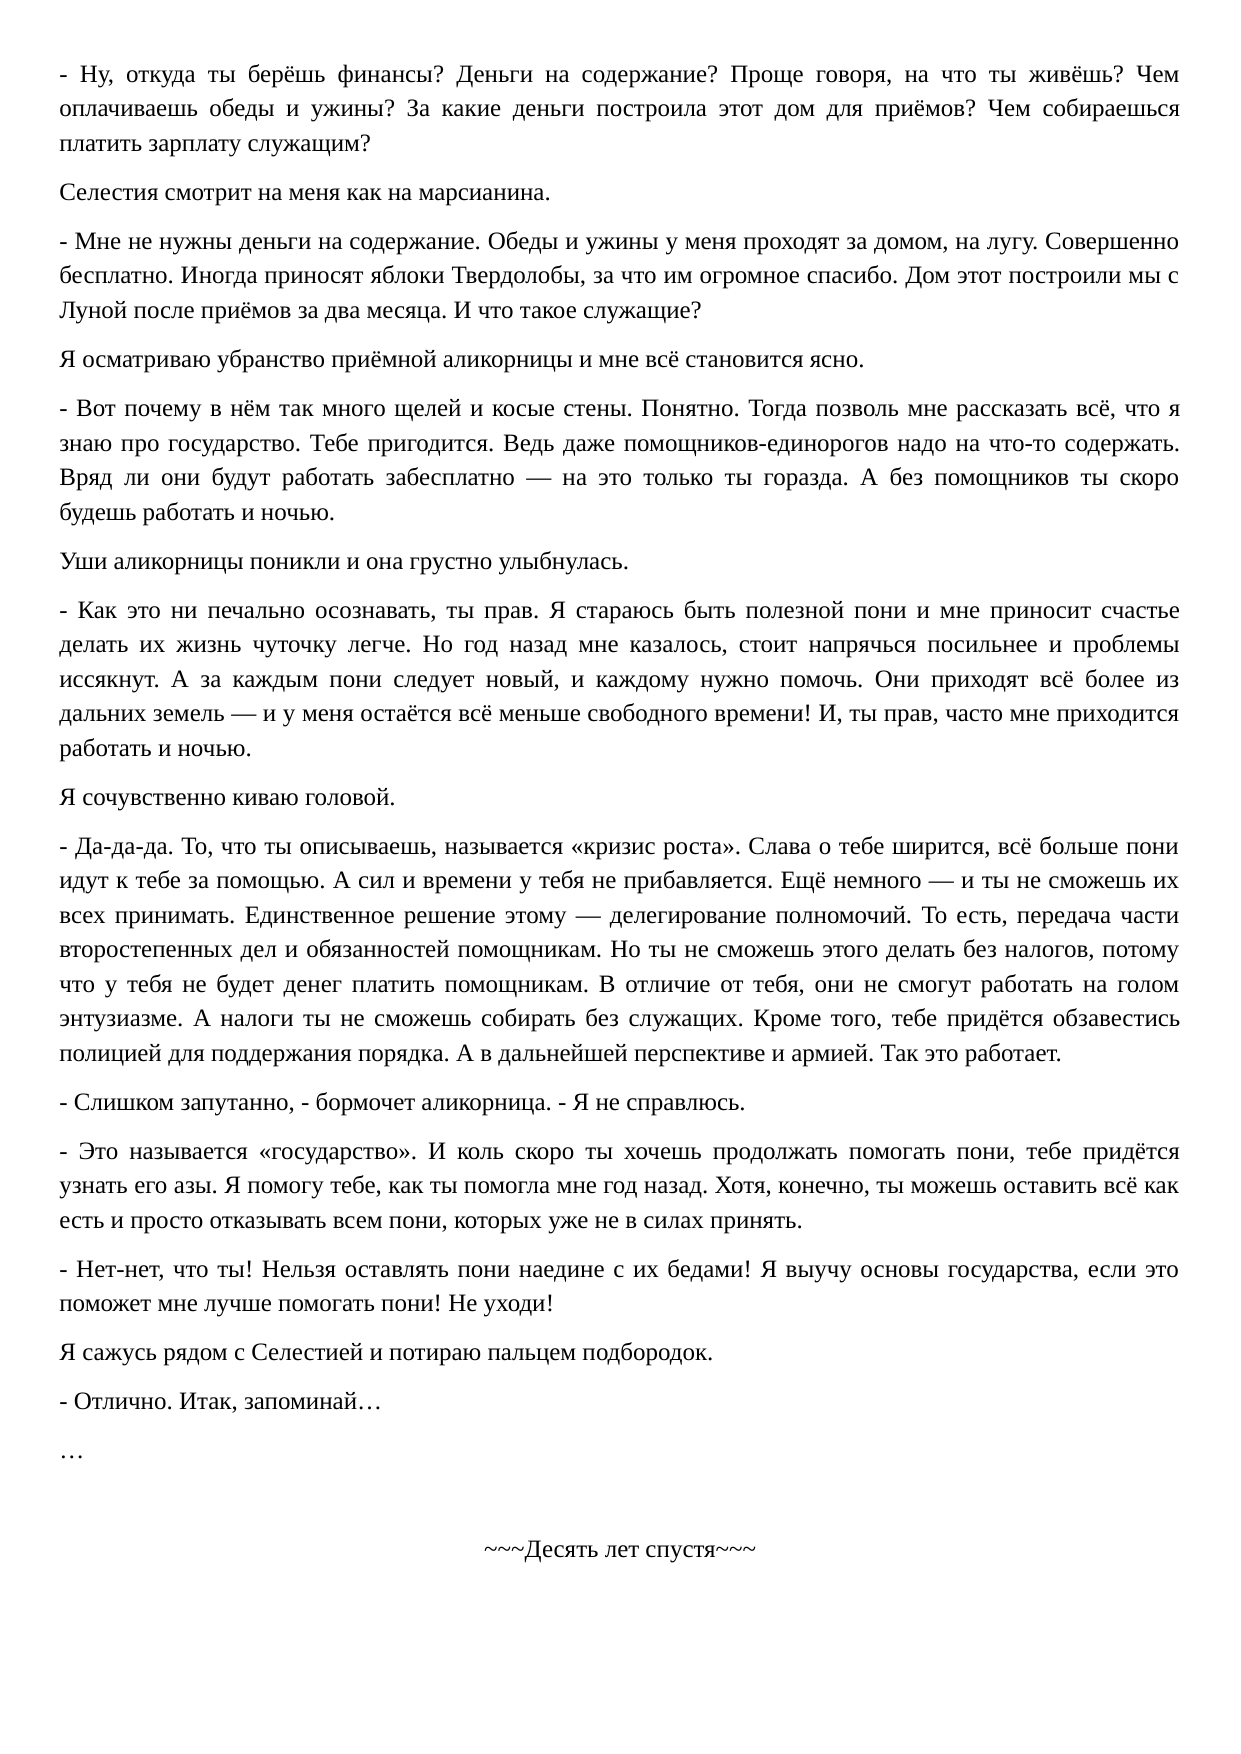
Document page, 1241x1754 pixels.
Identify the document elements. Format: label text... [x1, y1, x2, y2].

text Я сочувственно киваю головой. [59, 782, 1181, 811]
text - Нет-нет, что ты! Нельзя оставлять пони наедине с их бедами! Я выучу основы государства, если это поможет мне лучше помогать пони! Не уходи! [59, 1254, 1181, 1317]
text - Да-да-да. То, что ты описываешь, называется «кризис роста». Слава о тебе ширится, всё больше пони идут к тебе за помощью. А сил и времени у тебя не прибавляется. Ещё немного — и ты не сможешь их всех принимать. Единственное решение этому — делегирование полномочий. То есть, передача части второстепенных дел и обязанностей помощникам. Но ты не сможешь этого делать без налогов, потому что у тебя не будет денег платить помощникам. В отличие от тебя, они не смогут работать на голом энтузиазме. А налоги ты не сможешь собирать без служащих. Кроме того, тебе придётся обзавестись полицией для поддержания порядка. А в дальнейшей перспективе и армией. Так это работает. [59, 831, 1181, 1066]
text … [59, 1436, 1181, 1464]
text - Слишком запутанно, - бормочет аликорница. - Я не справлюсь. [59, 1087, 1181, 1116]
text - Вот почему в нём так много щелей и косые стены. Понятно. Тогда позволь мне рассказать всё, что я знаю про государство. Тебе пригодится. Ведь даже помощников-единорогов надо на что-то содержать. Вряд ли они будут работать забесплатно — на это только ты горазда. А без помощников ты скоро будешь работать и ночью. [59, 393, 1181, 525]
text - Мне не нужны деньги на содержание. Обеды и ужины у меня проходят за домом, на лугу. Совершенно бесплатно. Иногда приносят яблоки Твердолобы, за что им огромное спасибо. Дом этот построили мы с Луной после приёмов за два месяца. И что такое служащие? [59, 226, 1181, 324]
text - Как это ни печально осознавать, ты прав. Я стараюсь быть полезной пони и мне приносит счастье делать их жизнь чуточку легче. Но год назад мне казалось, стоит напрячься посильнее и проблемы иссякнут. А за каждым пони следует новый, и каждому нужно помочь. Они приходят всё более из дальних земель — и у меня остаётся всё меньше свободного времени! И, ты прав, часто мне приходится работать и ночью. [59, 595, 1181, 761]
text ~~~Десять лет спустя~~~ [59, 1534, 1181, 1562]
text Я сажусь рядом с Селестией и потираю пальцем подбородок. [59, 1337, 1181, 1366]
text Селестия смотрит на меня как на марсианина. [59, 177, 1181, 206]
text Я осматриваю убранство приёмной аликорницы и мне всё становится ясно. [59, 344, 1181, 373]
text - Ну, откуда ты берёшь финансы? Деньги на содержание? Проще говоря, на что ты живёшь? Чем оплачиваешь обеды и ужины? За какие деньги построила этот дом для приёмов? Чем собираешься платить зарплату служащим? [59, 59, 1181, 157]
text - Отлично. Итак, запоминай… [59, 1386, 1181, 1415]
text Уши аликорницы поникли и она грустно улыбнулась. [59, 546, 1181, 574]
text - Это называется «государство». И коль скоро ты хочешь продолжать помогать пони, тебе придётся узнать его азы. Я помогу тебе, как ты помогла мне год назад. Хотя, конечно, ты можешь оставить всё как есть и просто отказывать всем пони, которых уже не в силах принять. [59, 1136, 1181, 1233]
